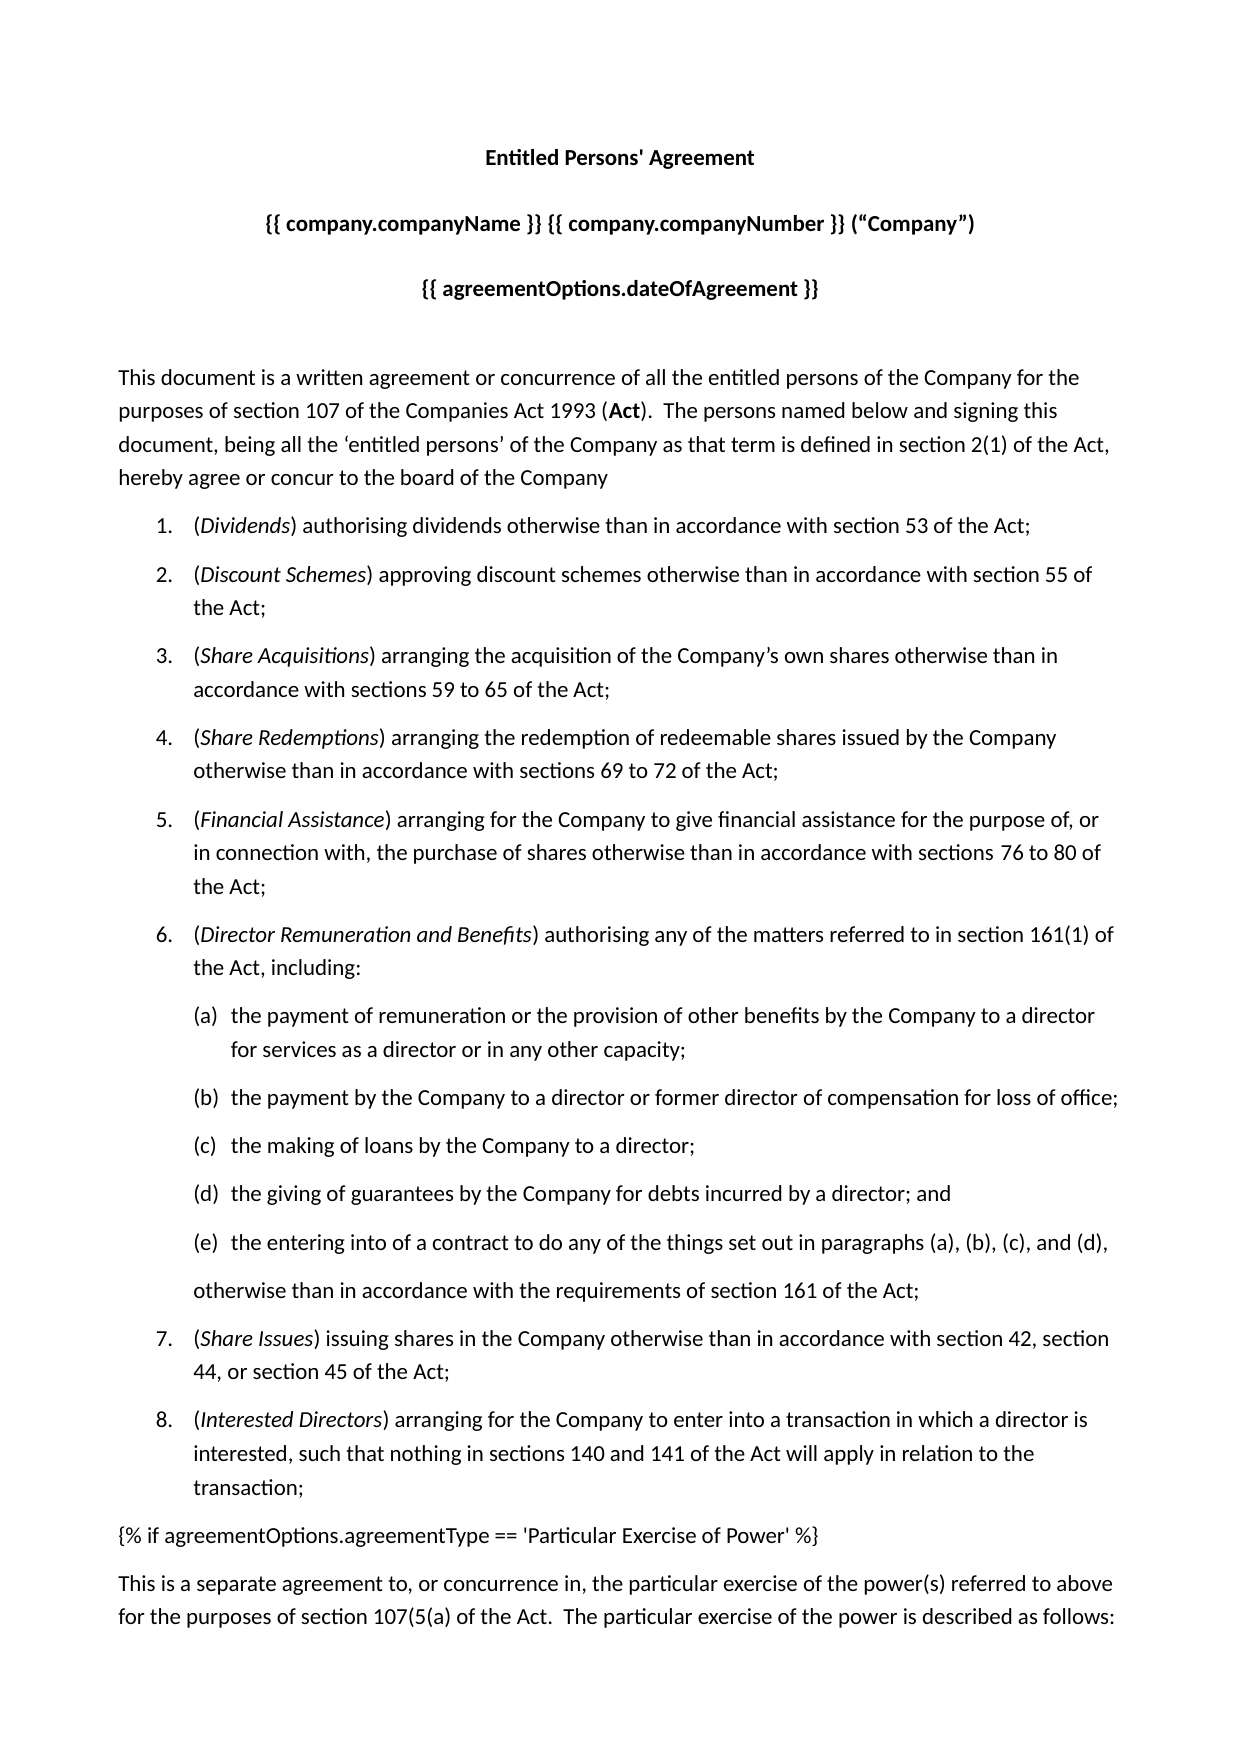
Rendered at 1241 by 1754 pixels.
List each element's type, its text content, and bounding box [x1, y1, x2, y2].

subtitle {{ company.companyName }} {{ company.companyNumber }} (“Company”) [118, 209, 1122, 237]
list the making of loans by the Company to a director; [193, 1131, 1122, 1159]
list the giving of guarantees by the Co­mpany for debts incurred by a director; and [193, 1179, 1122, 1207]
list (Share Redemptions) arranging the redemption of redeemable shares issued by the Company otherwise than in accordance with sections 69 to 72 of the Act; [156, 723, 1122, 784]
list the payment of remuneration or the provision of other benefits by the Company to a director for services as a director or in any other capacity; [193, 1002, 1122, 1063]
list (Share Acquisitions) arranging the acquisition of the Company’s own shares otherwise than in accordance with sections 59 to 65 of the Act; [156, 641, 1122, 703]
text This is a separate agreement to, or concurrence in, the particular exercise of the power(s) referred to above for the purposes of section 107(5(a) of the Act. The particular exercise of the power is described as follows: [118, 1569, 1122, 1630]
list the payment by the Company to a director or former director of compensation for loss of office; [193, 1083, 1122, 1111]
list otherwise than in accordance with the requirements of section 161 of the Act; [156, 1276, 1122, 1304]
subtitle Entitled Persons' Agreement [118, 143, 1122, 171]
list (Share Issues) issuing shares in the Company otherwise than in accordance with section 42, section 44, or section 45 of the Act; [156, 1324, 1122, 1385]
list the entering into of a contract to do any of the things set out in paragraphs (a), (b), (c), and (d), [193, 1228, 1122, 1256]
list (Dividends) authorising dividends otherwise than in accordance with section 53 of the Act; [156, 512, 1122, 539]
list (Director Remuneration and Benefits) authorising any of the matters referred to in section 161(1) of the Act, including: [156, 920, 1122, 981]
list (Interested Directors) arranging for the Company to enter into a transaction in which a director is interested, such that nothing in sections 140 and 141 of the Act will apply in relation to the transaction; [156, 1406, 1122, 1501]
list (Discount Schemes) approving discount schemes otherwise than in accordance with section 55 of the Act; [156, 560, 1122, 621]
list (Financial Assistance) arranging for the Company to give financial assistance for the purpose of, or in connection with, the purchase of shares otherwise than in accordance with sections 76 to 80 of the Act; [156, 805, 1122, 900]
text This document is a written agreement or concurrence of all the entitled persons of the Company for the purposes of section 107 of the Companies Act 1993 (Act). The persons named below and signing this document, being all the ‘entitled persons’ of the Company as that term is defined in section 2(1) of the Act, hereby agree or concur to the board of the Company [118, 363, 1122, 491]
subtitle {{ agreementOptions.dateOfAgreement }} [118, 274, 1122, 302]
text {% if agreementOptions.agreementType == 'Particular Exercise of Power' %} [118, 1521, 1122, 1549]
